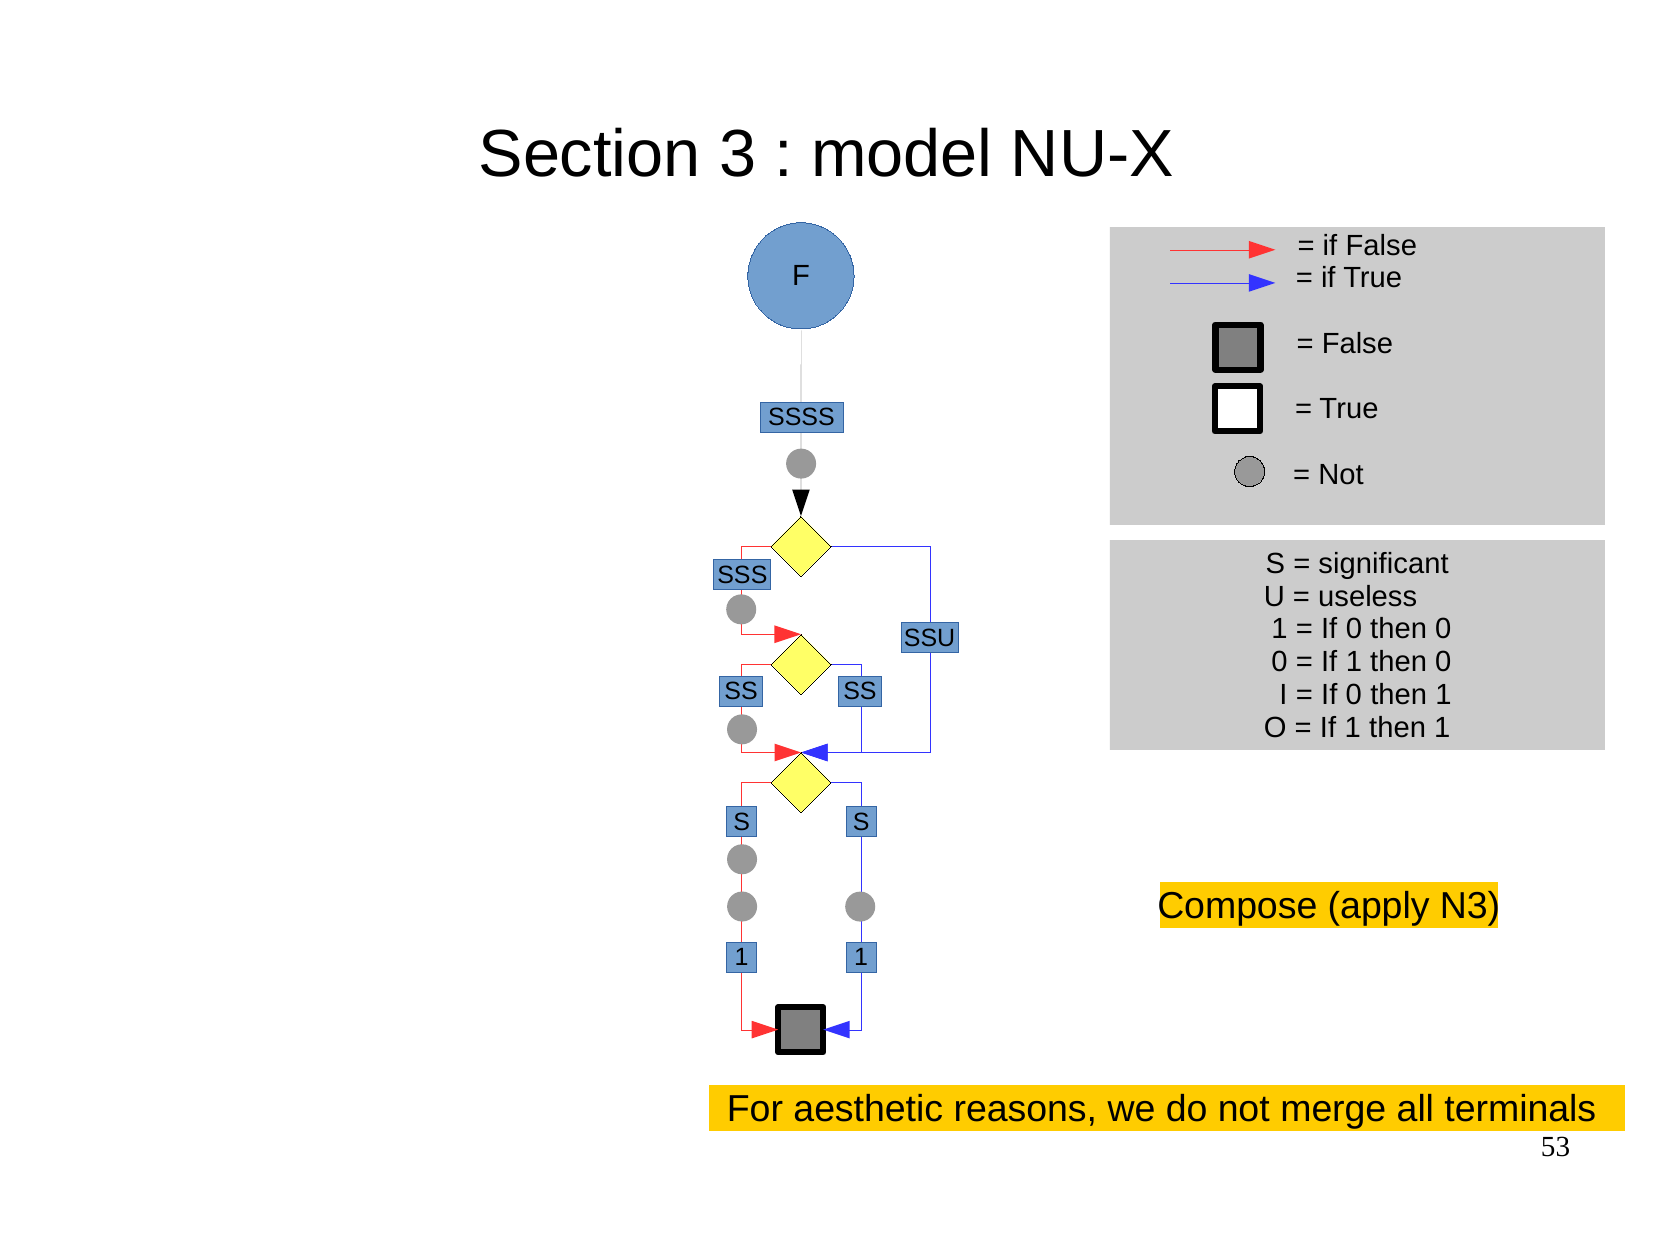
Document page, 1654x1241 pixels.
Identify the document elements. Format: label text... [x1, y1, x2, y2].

text_box [771, 635, 832, 695]
text_box [1215, 324, 1261, 370]
text_box S [846, 806, 877, 837]
text_box [727, 844, 758, 875]
text_box [771, 753, 831, 813]
text_box 1 [726, 942, 757, 973]
text_box = if False = if True = False = True = Not [1109, 227, 1605, 525]
text_box [727, 714, 758, 745]
text_box For aesthetic reasons, we do not merge all terminals [709, 1085, 1625, 1131]
text_box F [747, 222, 855, 329]
text_box [786, 448, 817, 479]
text_box SS [719, 676, 763, 707]
text_box [1215, 386, 1261, 432]
text_box SSSS [760, 402, 844, 433]
text_box S [726, 806, 757, 837]
text_box 1 [846, 942, 877, 973]
text_box SSS [713, 559, 771, 590]
text_box S = significant U = useless 1 = If 0 then 0 0 = If 1 then 0 I = If 0 then 1 O = If 1 then 1 [1109, 540, 1605, 750]
text_box [778, 1007, 824, 1053]
text_box [727, 891, 758, 922]
text_box [845, 891, 876, 922]
title Section 3 : model NU-X [82, 49, 1571, 257]
text_box [1234, 456, 1265, 487]
text_box [726, 594, 757, 625]
text_box [771, 516, 832, 577]
text_box Compose (apply N3) [1160, 882, 1498, 928]
text_box SS [838, 676, 882, 707]
text_box SSU [901, 622, 959, 653]
